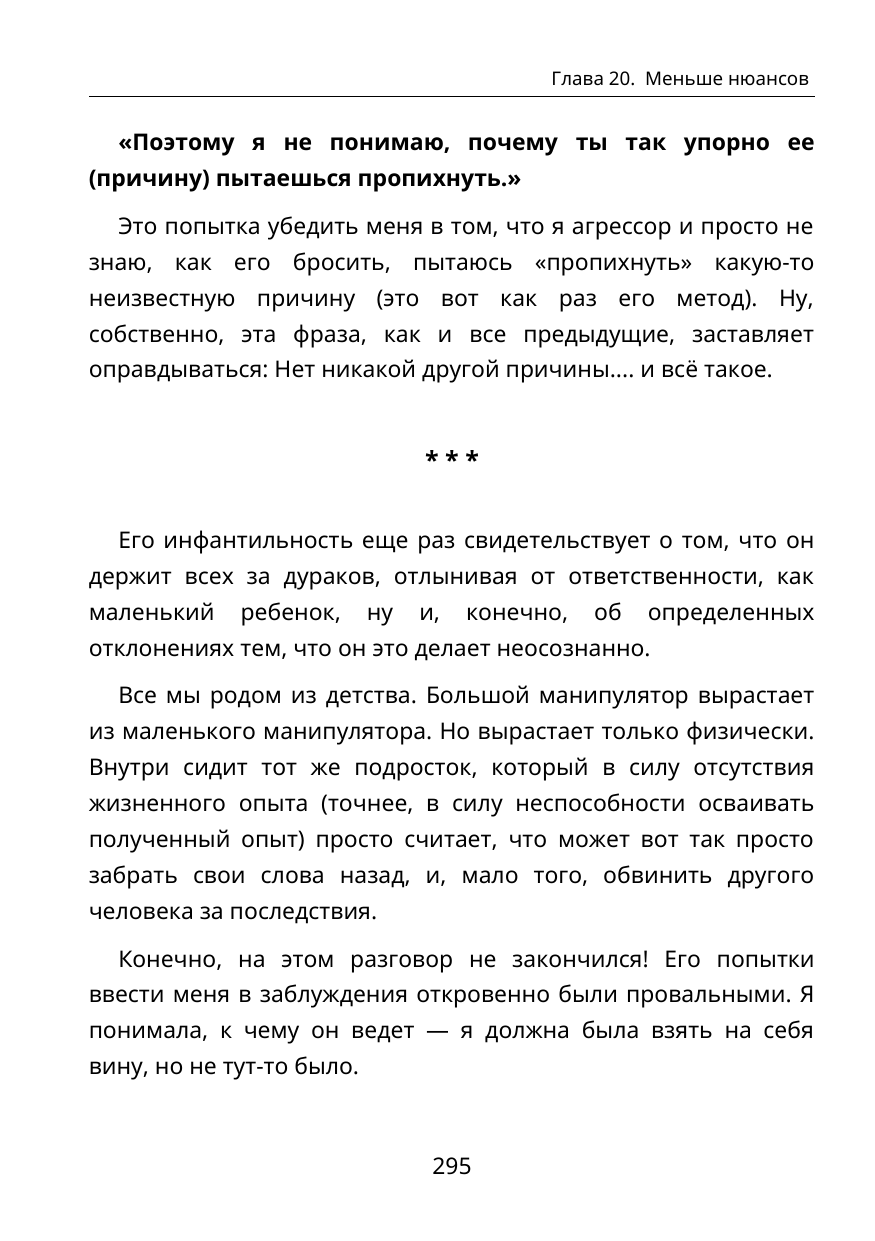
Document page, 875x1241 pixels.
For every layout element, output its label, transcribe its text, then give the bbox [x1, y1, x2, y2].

text Конечно, на этом разговор не закончился! Его попытки ввести меня в заблуждения откровенно были провальными. Я понимала, к чему он ведет — я должна была взять на себя вину, но не тут-то было. [88, 942, 815, 1082]
text Все мы родом из детства. Большой манипулятор вырастает из маленького манипулятора. Но вырастает только физически. Внутри сидит тот же подросток, который в силу отсутствия жизненного опыта (точнее, в силу неспособности осваивать полученный опыт) просто считает, что может вот так просто забрать свои слова назад, и, мало того, обвинить другого человека за последствия. [88, 679, 815, 926]
text «Поэтому я не понимаю, почему ты так упорно ее (причину) пытаешься пропихнуть.» [88, 126, 815, 193]
text Его инфантильность еще раз свидетельствует о том, что он держит всех за дураков, отлынивая от ответственности, как маленький ребенок, ну и, конечно, об определенных отклонениях тем, что он это делает неосознанно. [88, 524, 815, 663]
text Это попытка убедить меня в том, что я агрессор и просто не знаю, как его бросить, пытаюсь «пропихнуть» какую-то неизвестную причину (это вот как раз его метод). Ну, собственно, эта фраза, как и все предыдущие, заставляет оправдываться: Нет никакой другой причины.... и всё такое. [88, 210, 815, 385]
subtitle * * * [88, 443, 815, 477]
